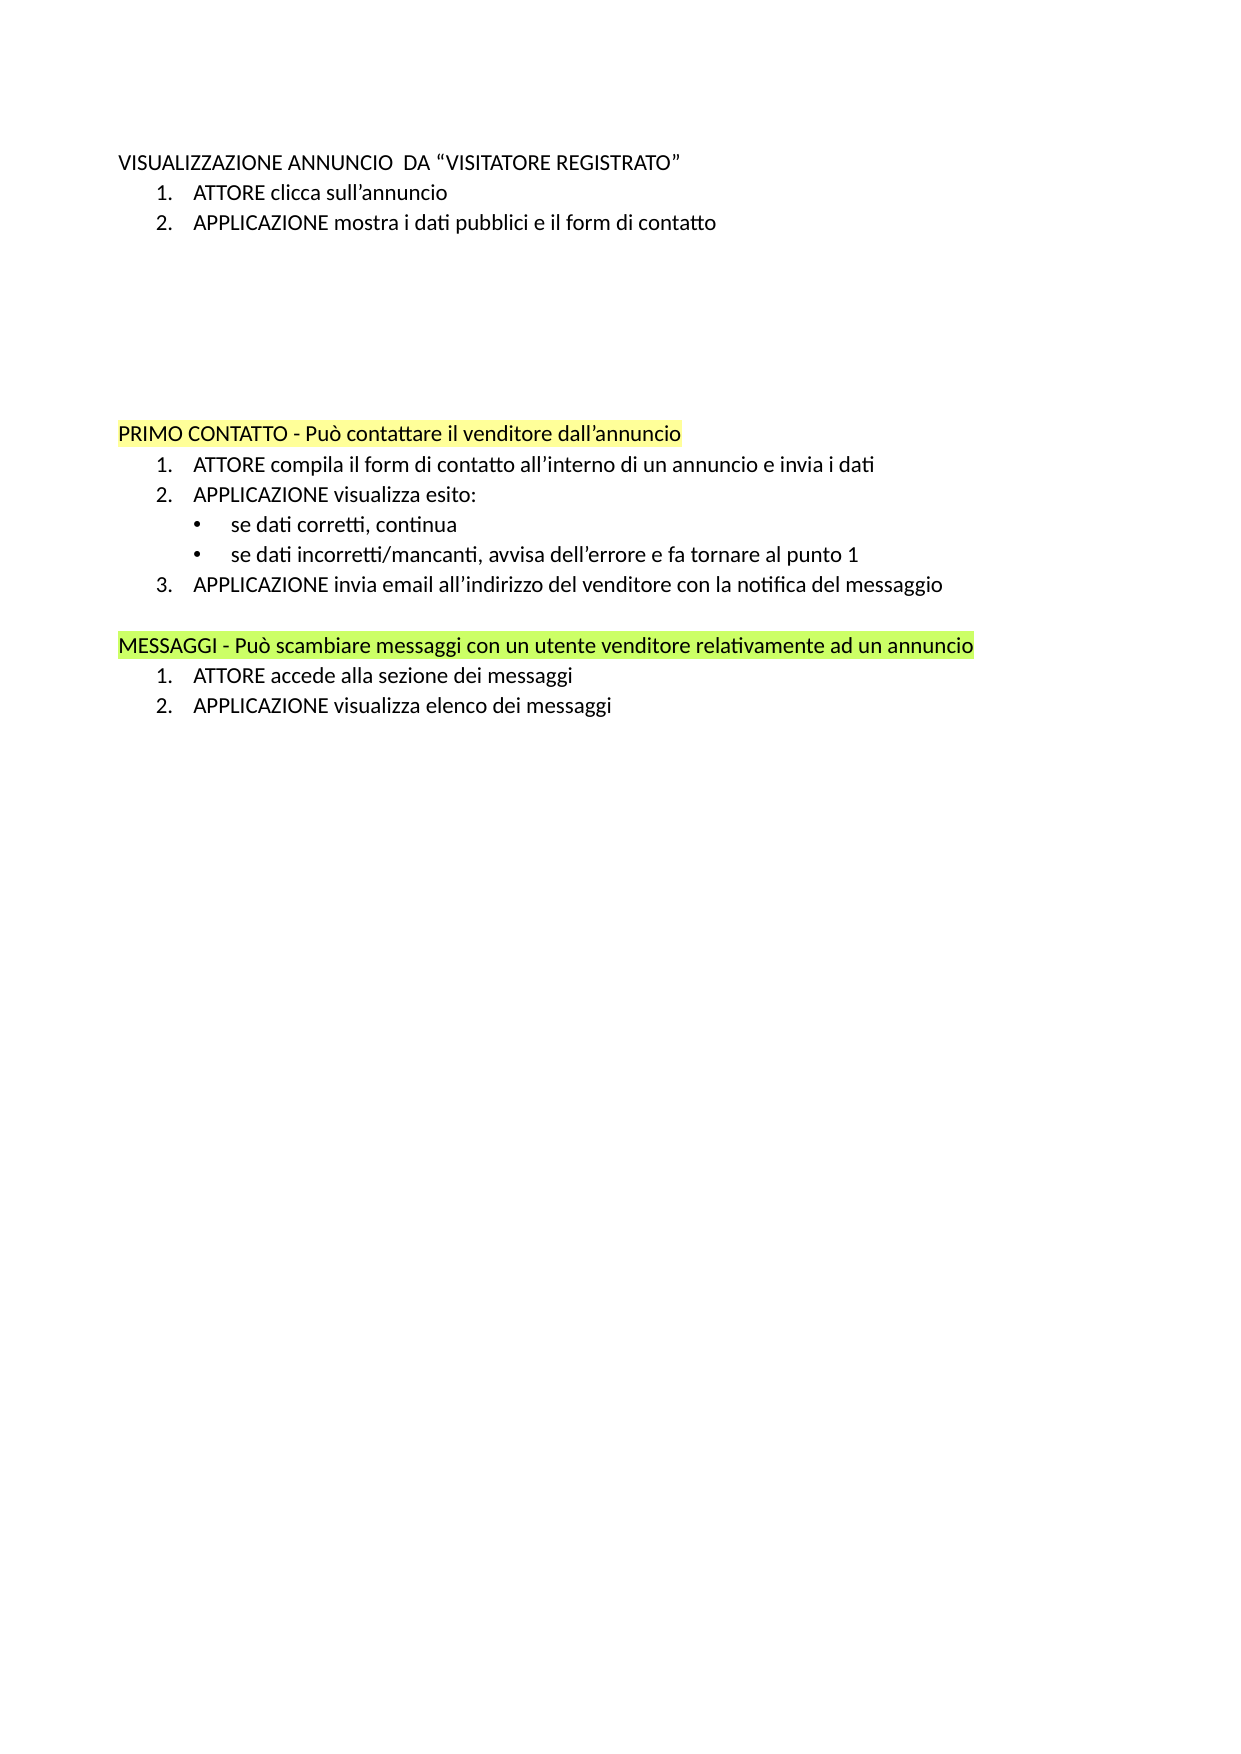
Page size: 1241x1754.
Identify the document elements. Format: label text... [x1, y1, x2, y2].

list ATTORE accede alla sezione dei messaggi [156, 661, 1122, 689]
list VISUALIZZAZIONE ANNUNCIO DA “VISITATORE REGISTRATO” [118, 148, 1122, 176]
list APPLICAZIONE visualizza elenco dei messaggi [156, 691, 1122, 719]
list PRIMO CONTATTO - Può contattare il venditore dall’annuncio [118, 419, 1122, 447]
list ATTORE compila il form di contatto all’interno di un annuncio e invia i dati [156, 450, 1122, 478]
list MESSAGGI - Può scambiare messaggi con un utente venditore relativamente ad un annuncio [118, 631, 1122, 659]
list APPLICAZIONE invia email all’indirizzo del venditore con la notifica del messaggio [156, 571, 1122, 598]
list APPLICAZIONE visualizza esito: [156, 480, 1122, 508]
list ATTORE clicca sull’annuncio [156, 178, 1122, 206]
list APPLICAZIONE mostra i dati pubblici e il form di contatto [156, 208, 1122, 236]
list se dati corretti, continua [193, 510, 1122, 538]
list se dati incorretti/mancanti, avvisa dell’errore e fa tornare al punto 1 [193, 540, 1122, 568]
